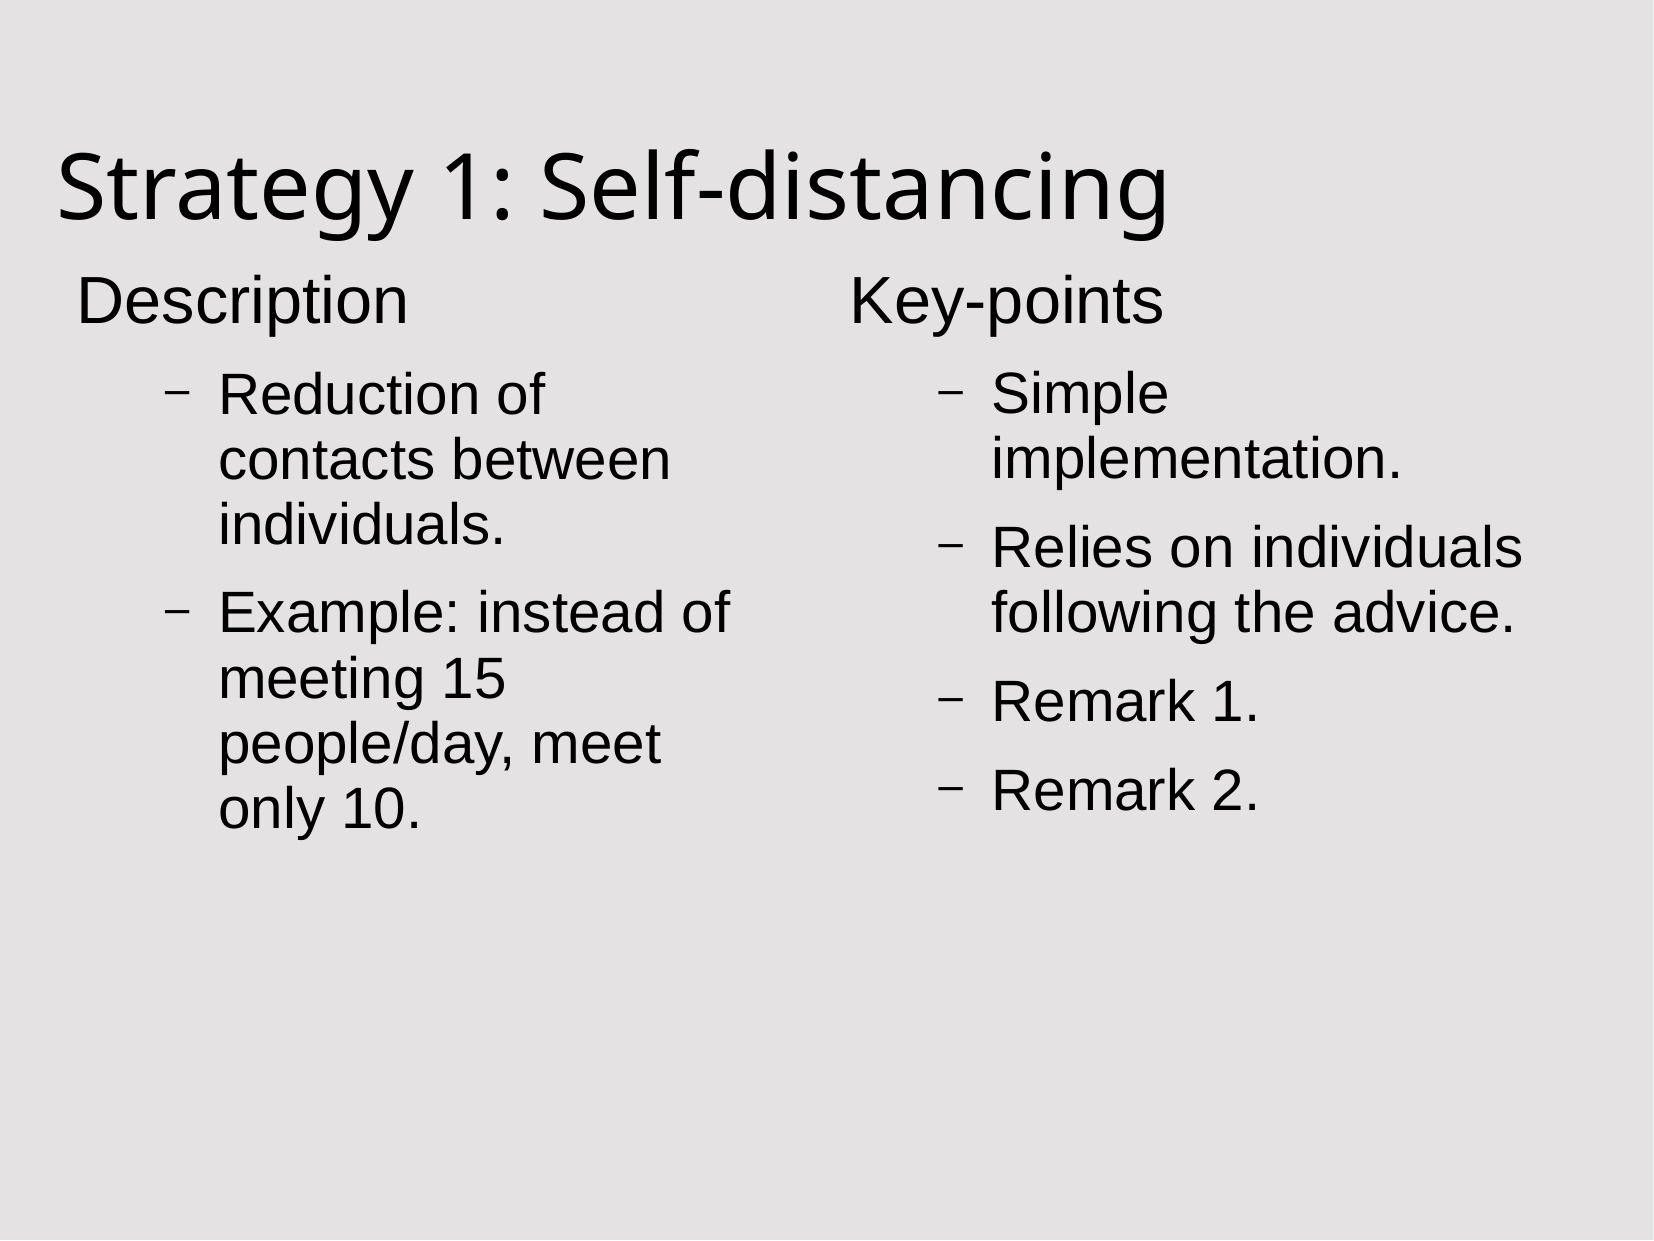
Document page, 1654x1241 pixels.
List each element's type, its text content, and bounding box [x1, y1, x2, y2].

list Key-points Simple implementation. Relies on individuals following the advice. Remark 1. Remark 2. [849, 262, 1554, 916]
list Description Reduction of contacts between individuals. Example: instead of meeting 15 people/day, meet only 10. [76, 263, 780, 916]
text_box Strategy 1: Self-distancing [41, 114, 1306, 237]
